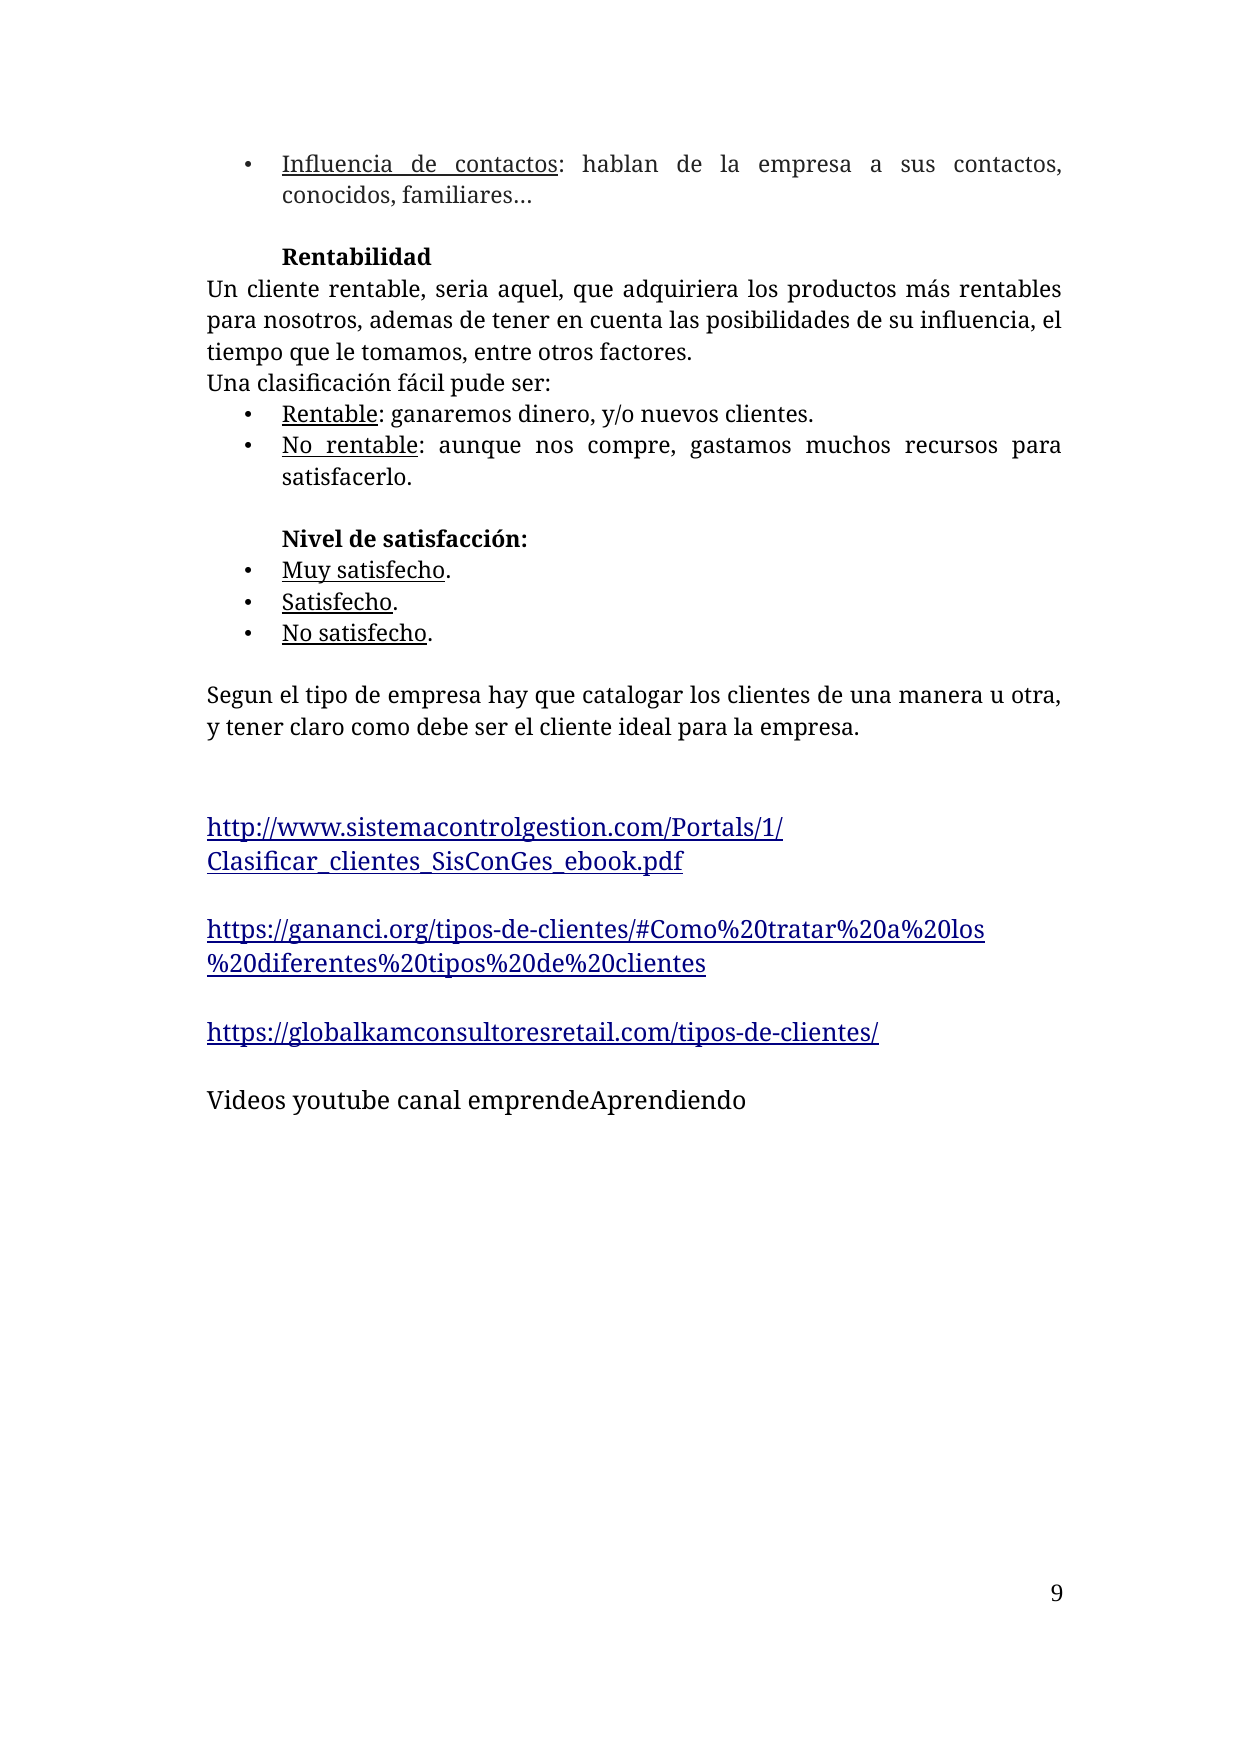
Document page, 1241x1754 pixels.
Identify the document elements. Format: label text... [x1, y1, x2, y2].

list Rentable: ganaremos dinero, y/o nuevos clientes. [244, 398, 1063, 429]
text http://www.sistemacontrolgestion.com/Portals/1/Clasificar_clientes_SisConGes_ebook.pdf [207, 810, 1063, 878]
text Una clasificación fácil pude ser: [207, 367, 1063, 398]
text Un cliente rentable, seria aquel, que adquiriera los productos más rentables para nosotros, ademas de tener en cuenta las posibilidades de su influencia, el tiempo que le tomamos, entre otros factores. [207, 273, 1063, 367]
text Rentabilidad [207, 239, 1063, 273]
list Muy satisfecho. [244, 554, 1063, 585]
text Videos youtube canal emprendeAprendiendo [207, 1082, 1063, 1116]
text https://globalkamconsultoresretail.com/tipos-de-clientes/ [207, 1014, 1063, 1048]
list Satisfecho. [244, 585, 1063, 617]
list No satisfecho. [244, 617, 1063, 648]
list Influencia de contactos: hablan de la empresa a sus contactos, conocidos, familiares… [244, 148, 1063, 210]
text Segun el tipo de empresa hay que catalogar los clientes de una manera u otra, y tener claro como debe ser el cliente ideal para la empresa. [207, 679, 1063, 742]
text https://gananci.org/tipos-de-clientes/#Como%20tratar%20a%20los%20diferentes%20tipos%20de%20clientes [207, 912, 1063, 980]
text Nivel de satisfacción: [207, 523, 1063, 554]
list No rentable: aunque nos compre, gastamos muchos recursos para satisfacerlo. [244, 429, 1063, 492]
